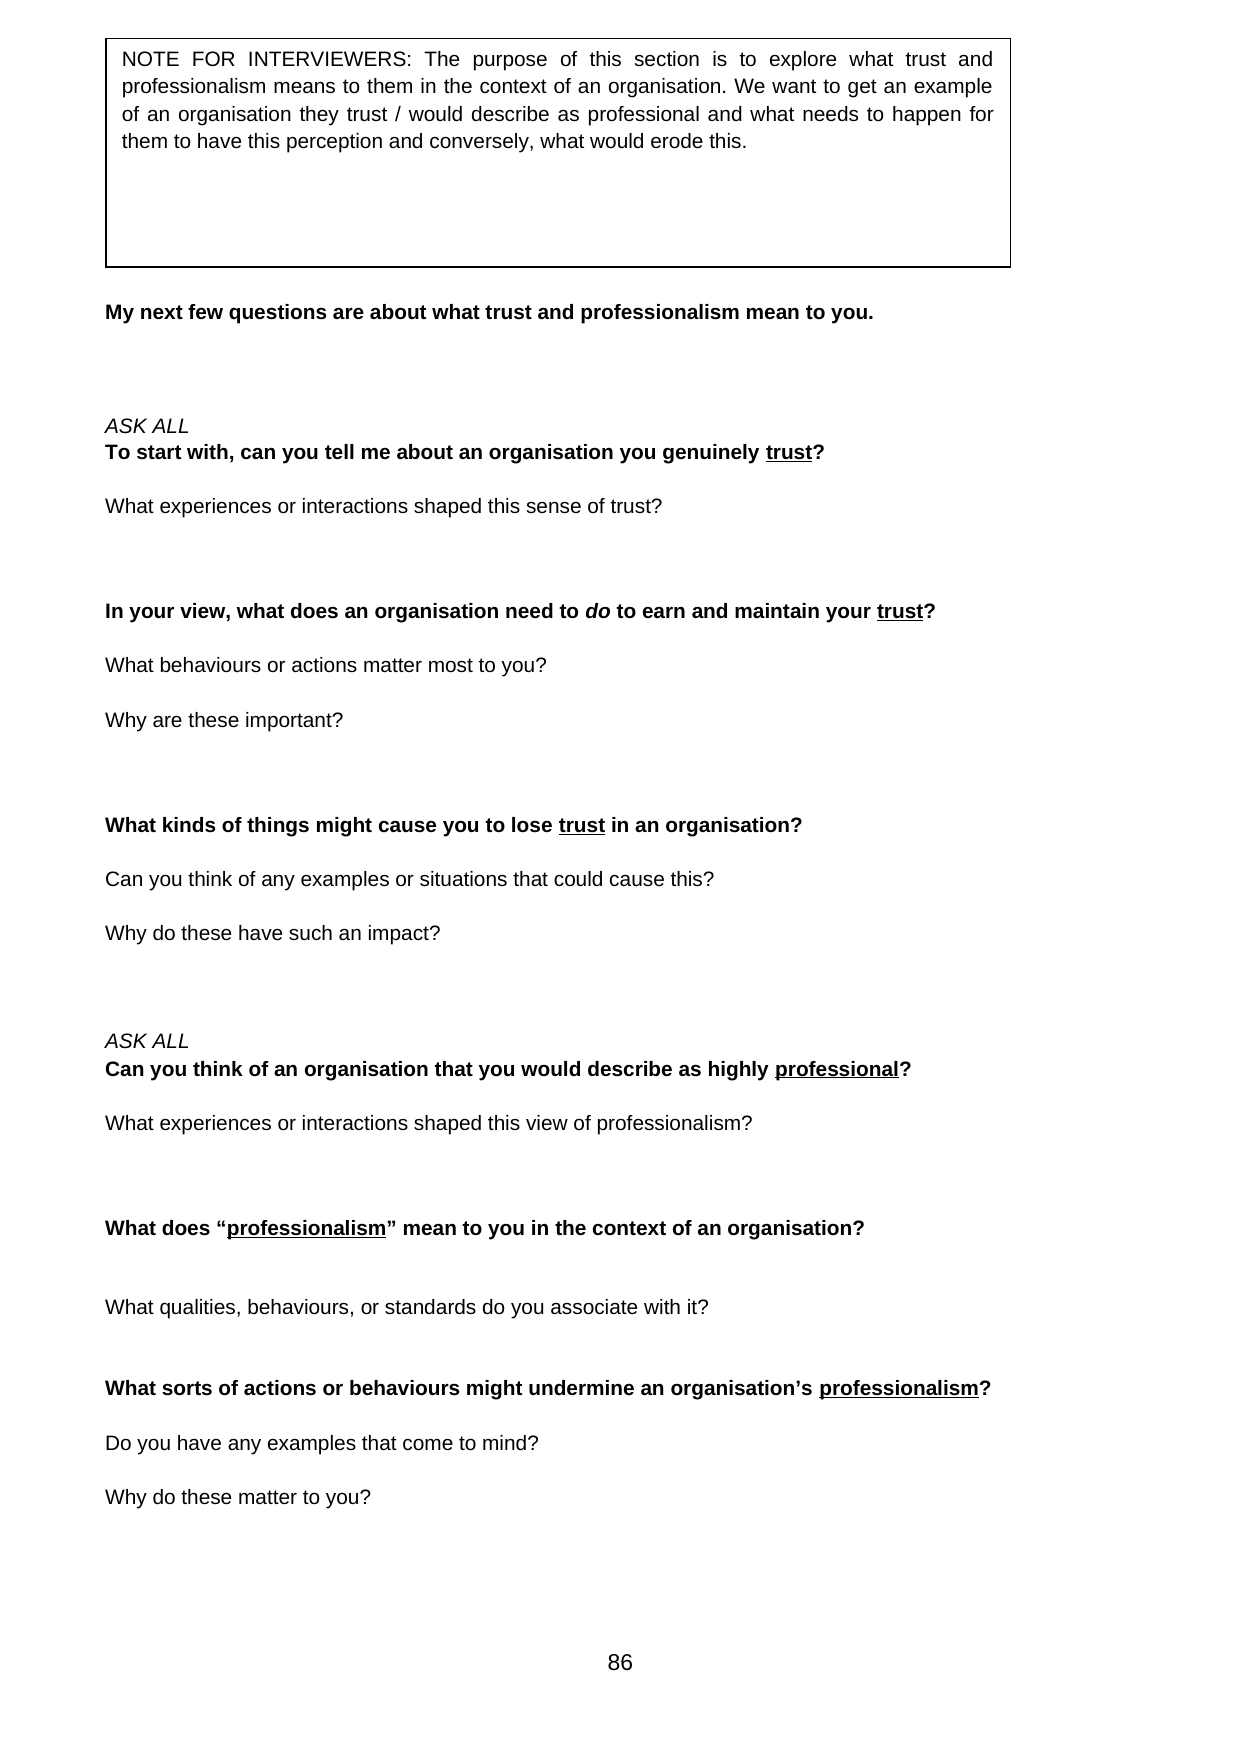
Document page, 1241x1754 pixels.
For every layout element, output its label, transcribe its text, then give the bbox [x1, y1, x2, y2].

text Why do these have such an impact? [105, 926, 1135, 953]
text Why do these matter to you? [105, 1489, 1135, 1517]
text What qualities, behaviours, or standards do you associate with it? [105, 1300, 1135, 1327]
text What sorts of actions or behaviours might undermine an organisation’s professionalism? [105, 1381, 1135, 1408]
text What behaviours or actions matter most to you? [105, 658, 1135, 685]
text Why are these important? [105, 712, 1135, 739]
subtitle ASK ALL [105, 414, 1135, 445]
text Can you think of any examples or situations that could cause this? [105, 872, 1135, 899]
text What kinds of things might cause you to lose trust in an organisation? [105, 818, 1135, 845]
text What experiences or interactions shaped this view of professionalism? [105, 1116, 1135, 1143]
text In your view, what does an organisation need to do to earn and maintain your trust? [105, 604, 1135, 631]
text To start with, can you tell me about an organisation you genuinely trust? [105, 445, 1135, 472]
text Can you think of an organisation that you would describe as highly professional? [105, 1061, 1135, 1088]
subtitle ASK ALL [105, 1034, 1135, 1061]
text Do you have any examples that come to mind? [105, 1435, 1135, 1462]
text What does “professionalism” mean to you in the context of an organisation? [105, 1221, 1135, 1248]
subtitle My next few questions are about what trust and professionalism mean to you. [105, 305, 1135, 332]
text What experiences or interactions shaped this sense of trust? [105, 499, 1135, 526]
text NOTE FOR INTERVIEWERS: The purpose of this section is to explore what trust and professionalism means to them in the context of an organisation. We want to get an example of an organisation they trust / would describe as professional and what needs to happen for them to have this perception and conversely, what would erode this. [122, 47, 995, 153]
